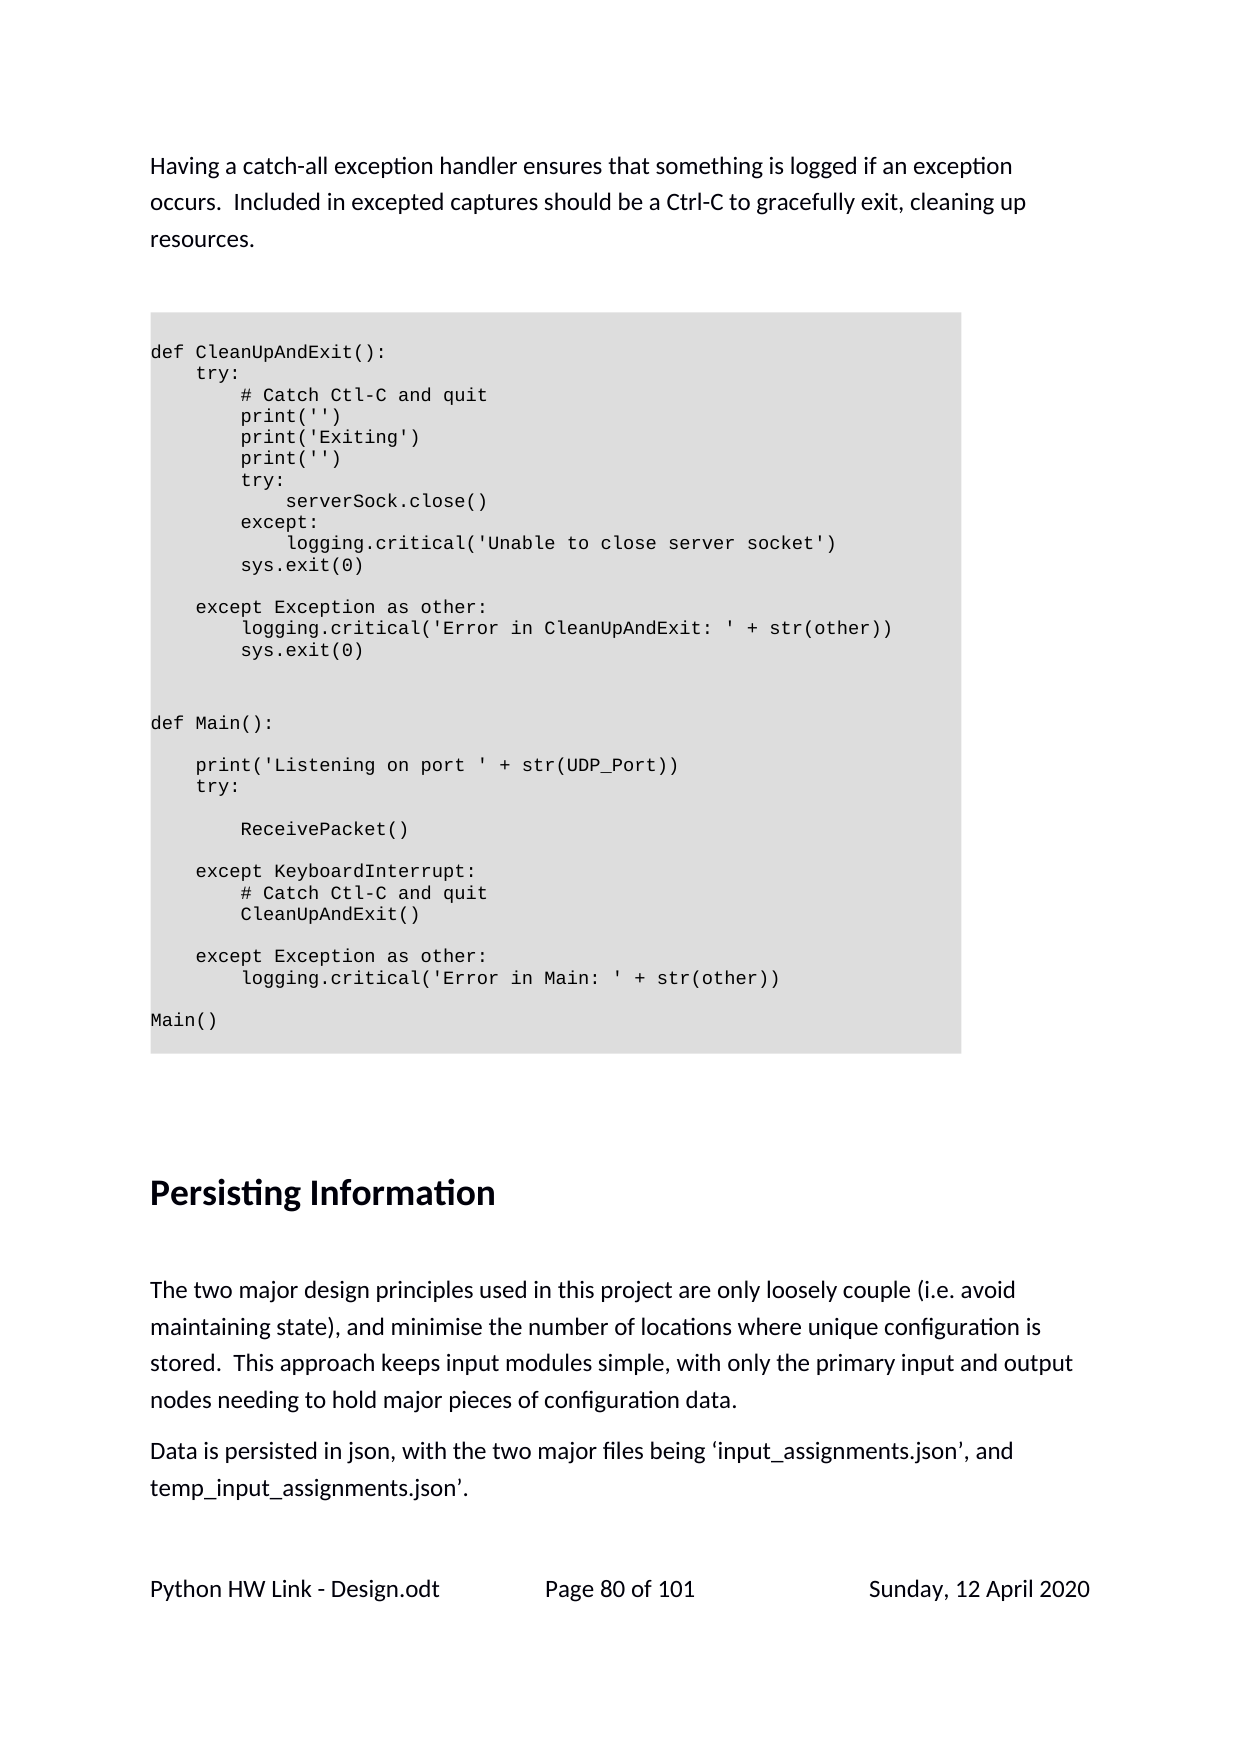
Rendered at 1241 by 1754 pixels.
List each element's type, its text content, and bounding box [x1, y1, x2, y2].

text Having a catch-all exception handler ensures that something is logged if an exception occurs. Included in excepted captures should be a Ctrl-C to gracefully exit, cleaning up resources. [150, 150, 1090, 254]
text The two major design principles used in this project are only loosely couple (i.e. avoid maintaining state), and minimise the number of locations where unique configuration is stored. This approach keeps input modules simple, with only the primary input and output nodes needing to hold major pieces of configuration data. [150, 1274, 1090, 1414]
subtitle Persisting Information [150, 1169, 1090, 1215]
text Data is persisted in json, with the two major files being ‘input_assignments.json’, and temp_input_assignments.json’. [150, 1435, 1090, 1502]
